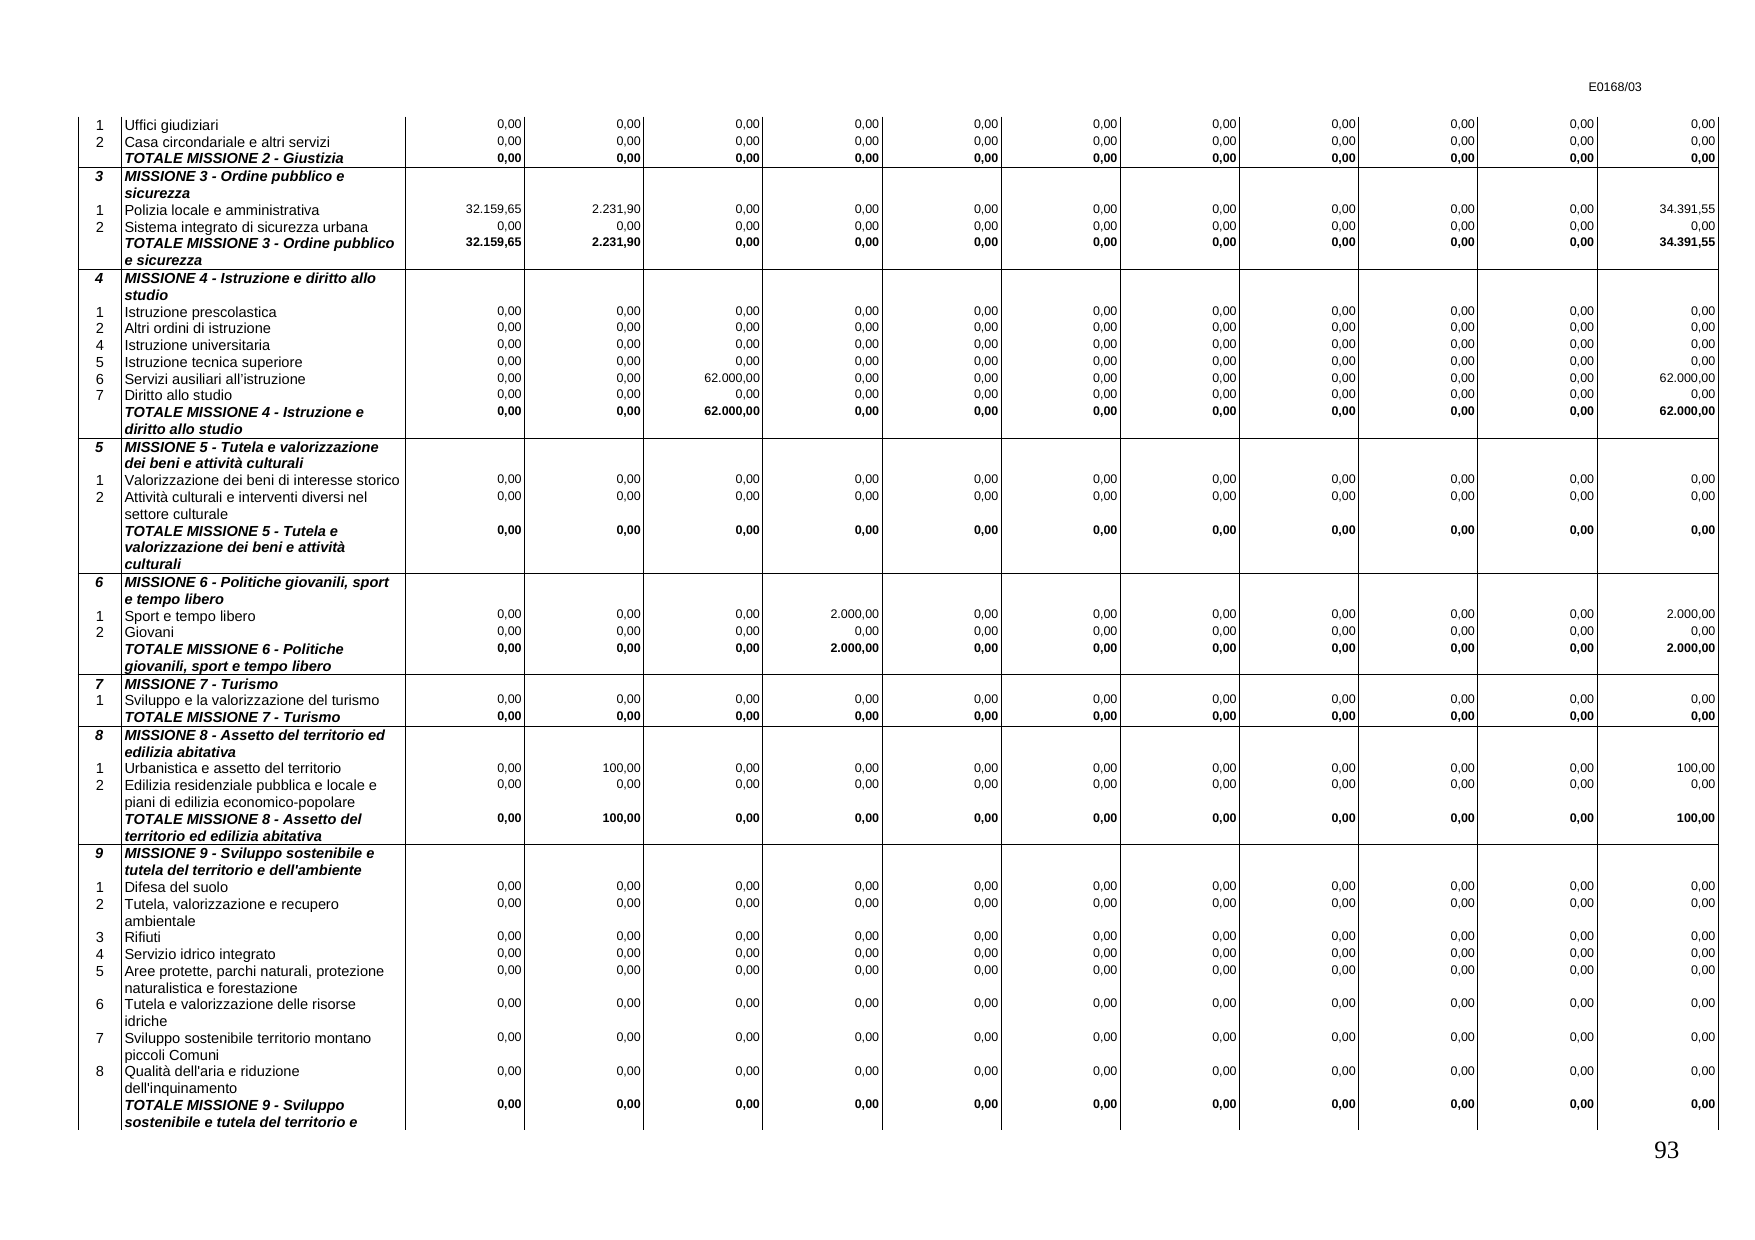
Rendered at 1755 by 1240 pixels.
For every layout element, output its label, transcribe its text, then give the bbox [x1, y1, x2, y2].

table_cell TOTALE MISSIONE 3 - Ordine pubblico e sicurezza [122, 235, 405, 269]
table_cell [525, 270, 643, 303]
table_cell 0,00 [406, 963, 524, 996]
table_cell 0,00 [1002, 692, 1120, 709]
table_cell Giovani [122, 624, 405, 641]
table_cell 0,00 [1121, 370, 1239, 387]
table_cell [406, 845, 524, 879]
table_cell 0,00 [644, 607, 762, 624]
table_cell 2.000,00 [1598, 641, 1718, 674]
table_cell 0,00 [1121, 489, 1239, 522]
table_cell [1478, 845, 1597, 879]
table_cell [763, 675, 882, 692]
table_cell 2 [79, 320, 121, 337]
table_cell 0,00 [644, 760, 762, 777]
table_cell 0,00 [1121, 1063, 1239, 1097]
table_cell 0,00 [1598, 150, 1718, 167]
table_cell 1 [79, 760, 121, 777]
table_cell 0,00 [525, 218, 643, 235]
table_cell 62.000,00 [1598, 370, 1718, 387]
table_cell 62.000,00 [644, 370, 762, 387]
table_cell 0,00 [1359, 624, 1477, 641]
table_cell 0,00 [525, 777, 643, 811]
table_cell 0,00 [1121, 777, 1239, 811]
table_cell 0,00 [644, 235, 762, 269]
table_cell 0,00 [406, 1063, 524, 1097]
table_cell 0,00 [1598, 692, 1718, 709]
table_cell 0,00 [1240, 692, 1358, 709]
table_cell MISSIONE 4 - Istruzione e diritto allo studio [122, 270, 405, 303]
table_cell 0,00 [1478, 777, 1597, 811]
table_cell 4 [79, 270, 121, 303]
table_cell [1478, 270, 1597, 303]
table_cell 0,00 [1598, 946, 1718, 962]
table_cell 0,00 [1002, 320, 1120, 337]
table_cell 0,00 [1002, 218, 1120, 235]
table_cell 0,00 [644, 1030, 762, 1063]
table_cell 0,00 [1002, 1063, 1120, 1097]
table_cell 0,00 [644, 946, 762, 962]
table_cell [1598, 270, 1718, 303]
table_cell [1240, 574, 1358, 607]
table_cell 0,00 [1121, 641, 1239, 674]
table_cell 0,00 [644, 692, 762, 709]
table_cell 0,00 [763, 895, 882, 929]
table_cell 0,00 [1478, 760, 1597, 777]
table_cell [1121, 574, 1239, 607]
table_cell 0,00 [883, 303, 1001, 320]
table_cell [644, 168, 762, 202]
table_cell 2.231,90 [525, 202, 643, 218]
table_cell 0,00 [883, 235, 1001, 269]
table_cell 0,00 [525, 134, 643, 150]
table_cell 2 [79, 624, 121, 641]
table_cell 0,00 [763, 370, 882, 387]
table_cell 0,00 [525, 404, 643, 437]
table_cell 0,00 [525, 1030, 643, 1063]
table_cell 0,00 [1359, 895, 1477, 929]
table_cell 0,00 [1478, 387, 1597, 404]
table_cell 0,00 [883, 946, 1001, 962]
table_cell 0,00 [1359, 522, 1477, 573]
table_cell 0,00 [1002, 202, 1120, 218]
table_cell 0,00 [763, 337, 882, 353]
table_cell 2.231,90 [525, 235, 643, 269]
table_cell 0,00 [1478, 1063, 1597, 1097]
table_cell 0,00 [644, 929, 762, 946]
table_cell 0,00 [883, 929, 1001, 946]
table_cell 0,00 [644, 117, 762, 133]
table_cell 0,00 [406, 895, 524, 929]
table_cell 0,00 [644, 777, 762, 811]
table_cell 0,00 [644, 895, 762, 929]
table_cell 0,00 [1121, 150, 1239, 167]
table_cell 0,00 [1002, 303, 1120, 320]
table_cell 0,00 [1121, 811, 1239, 844]
table_cell 0,00 [1240, 354, 1358, 370]
table_cell 0,00 [406, 760, 524, 777]
table_cell 0,00 [763, 522, 882, 573]
table_cell 0,00 [1478, 607, 1597, 624]
table_cell [1359, 168, 1477, 202]
table_cell 0,00 [1359, 1097, 1477, 1130]
table_cell 0,00 [1478, 337, 1597, 353]
table_cell Difesa del suolo [122, 879, 405, 895]
table_cell 0,00 [1002, 777, 1120, 811]
table_cell 0,00 [1002, 760, 1120, 777]
table_cell 0,00 [763, 303, 882, 320]
table_cell 0,00 [1002, 996, 1120, 1029]
table_cell 8 [79, 727, 121, 760]
table_cell [1002, 675, 1120, 692]
table_cell 6 [79, 996, 121, 1029]
table_cell 0,00 [883, 692, 1001, 709]
table_cell 0,00 [1598, 472, 1718, 489]
table_cell 0,00 [1121, 624, 1239, 641]
table_cell [1359, 727, 1477, 760]
table_cell 32.159,65 [406, 235, 524, 269]
table_cell [763, 168, 882, 202]
table_cell 0,00 [1478, 946, 1597, 962]
table_cell 0,00 [406, 150, 524, 167]
table_cell 0,00 [406, 709, 524, 726]
table_cell Servizio idrico integrato [122, 946, 405, 962]
table_cell 0,00 [1359, 117, 1477, 133]
table_cell 0,00 [1240, 303, 1358, 320]
table_cell 0,00 [1002, 370, 1120, 387]
table_cell 0,00 [763, 760, 882, 777]
table_cell 0,00 [1002, 472, 1120, 489]
table_cell 0,00 [1359, 760, 1477, 777]
table_cell 0,00 [1598, 1097, 1718, 1130]
table_cell 0,00 [763, 387, 882, 404]
table_cell 0,00 [1121, 387, 1239, 404]
table_cell 3 [79, 168, 121, 202]
table_cell 0,00 [1359, 1030, 1477, 1063]
table_cell 0,00 [763, 1063, 882, 1097]
table_cell 0,00 [763, 134, 882, 150]
table_cell 0,00 [883, 777, 1001, 811]
table_cell 0,00 [406, 996, 524, 1029]
table_cell [79, 811, 121, 844]
table_cell 0,00 [1598, 387, 1718, 404]
table_cell 0,00 [1359, 303, 1477, 320]
table_cell [763, 270, 882, 303]
table_cell 0,00 [1598, 709, 1718, 726]
table_cell [79, 1097, 121, 1130]
table_cell Aree protette, parchi naturali, protezione naturalistica e forestazione [122, 963, 405, 996]
table_cell 0,00 [406, 811, 524, 844]
table_cell Altri ordini di istruzione [122, 320, 405, 337]
table_cell 0,00 [1359, 134, 1477, 150]
table_cell 0,00 [525, 1097, 643, 1130]
table_cell [1002, 439, 1120, 472]
table_cell [883, 845, 1001, 879]
table_cell [644, 727, 762, 760]
table_cell 0,00 [1002, 811, 1120, 844]
table_cell 0,00 [644, 134, 762, 150]
table_cell 0,00 [1002, 489, 1120, 522]
table_cell Sviluppo sostenibile territorio montano piccoli Comuni [122, 1030, 405, 1063]
table_cell 0,00 [1478, 963, 1597, 996]
table_cell 0,00 [1121, 879, 1239, 895]
table_cell TOTALE MISSIONE 8 - Assetto del territorio ed edilizia abitativa [122, 811, 405, 844]
table_cell 0,00 [1121, 337, 1239, 353]
table_cell 5 [79, 963, 121, 996]
table_cell [1359, 675, 1477, 692]
table_cell [1002, 845, 1120, 879]
table_cell 0,00 [1359, 929, 1477, 946]
table_cell 0,00 [1359, 709, 1477, 726]
table_cell [1002, 727, 1120, 760]
table_cell 0,00 [1478, 303, 1597, 320]
table_cell 0,00 [406, 946, 524, 962]
table_cell MISSIONE 3 - Ordine pubblico e sicurezza [122, 168, 405, 202]
table_cell 0,00 [1240, 150, 1358, 167]
table_cell 0,00 [1002, 895, 1120, 929]
table_cell 0,00 [1478, 150, 1597, 167]
table_cell 0,00 [1359, 404, 1477, 437]
table_cell 0,00 [1598, 996, 1718, 1029]
table_cell 0,00 [883, 404, 1001, 437]
table_cell 0,00 [1002, 117, 1120, 133]
table_cell 0,00 [406, 879, 524, 895]
table_cell 0,00 [525, 895, 643, 929]
table_cell 0,00 [1478, 929, 1597, 946]
table_cell [763, 439, 882, 472]
table_cell 0,00 [1478, 320, 1597, 337]
table_cell [883, 168, 1001, 202]
table_cell 0,00 [883, 202, 1001, 218]
table_cell 0,00 [1598, 1063, 1718, 1097]
table_cell 4 [79, 946, 121, 962]
table_cell 0,00 [1598, 1030, 1718, 1063]
table_cell 1 [79, 879, 121, 895]
table_cell 0,00 [763, 929, 882, 946]
table_cell 0,00 [525, 879, 643, 895]
table_cell 0,00 [406, 354, 524, 370]
table_cell 0,00 [644, 354, 762, 370]
table_cell 0,00 [1359, 320, 1477, 337]
table_cell 0,00 [1598, 320, 1718, 337]
table_cell [1121, 675, 1239, 692]
table_cell 0,00 [883, 320, 1001, 337]
table_cell Istruzione tecnica superiore [122, 354, 405, 370]
table_cell 0,00 [1478, 117, 1597, 133]
table_cell 0,00 [1598, 895, 1718, 929]
table_cell 0,00 [1002, 607, 1120, 624]
table_cell 0,00 [763, 1097, 882, 1130]
table_cell 0,00 [1240, 337, 1358, 353]
table_cell 0,00 [883, 150, 1001, 167]
table_cell 0,00 [1121, 607, 1239, 624]
table_cell 0,00 [644, 1097, 762, 1130]
table_cell 1 [79, 202, 121, 218]
table_cell 62.000,00 [644, 404, 762, 437]
table_cell 0,00 [406, 522, 524, 573]
table_cell 0,00 [1240, 404, 1358, 437]
table_cell 0,00 [1121, 134, 1239, 150]
table_cell 0,00 [763, 320, 882, 337]
table_cell 0,00 [525, 370, 643, 387]
table_cell MISSIONE 5 - Tutela e valorizzazione dei beni e attività culturali [122, 439, 405, 472]
table_cell TOTALE MISSIONE 9 - Sviluppo sostenibile e tutela del territorio e [122, 1097, 405, 1130]
table_cell 0,00 [1478, 1097, 1597, 1130]
table_cell [1478, 574, 1597, 607]
table_cell [644, 574, 762, 607]
table_cell 0,00 [644, 218, 762, 235]
table_cell 0,00 [1598, 879, 1718, 895]
table_cell 0,00 [644, 472, 762, 489]
table_cell 0,00 [1478, 235, 1597, 269]
table_cell [1121, 270, 1239, 303]
table_cell 0,00 [1598, 624, 1718, 641]
table_cell 0,00 [644, 879, 762, 895]
table_cell 6 [79, 574, 121, 607]
table_cell Casa circondariale e altri servizi [122, 134, 405, 150]
table_cell 0,00 [1002, 1030, 1120, 1063]
table_cell TOTALE MISSIONE 6 - Politiche giovanili, sport e tempo libero [122, 641, 405, 674]
table_cell 0,00 [883, 489, 1001, 522]
table_cell 0,00 [1121, 404, 1239, 437]
table_cell [1240, 727, 1358, 760]
table_cell 0,00 [1598, 134, 1718, 150]
table_cell 34.391,55 [1598, 235, 1718, 269]
table_cell 0,00 [406, 777, 524, 811]
table_cell 0,00 [1359, 218, 1477, 235]
table_cell 0,00 [1359, 607, 1477, 624]
table_cell [1598, 439, 1718, 472]
table_cell Valorizzazione dei beni di interesse storico [122, 472, 405, 489]
table_cell 0,00 [1240, 117, 1358, 133]
table_cell 0,00 [883, 760, 1001, 777]
table_cell 0,00 [1359, 354, 1477, 370]
table_cell 0,00 [525, 387, 643, 404]
table_cell [1121, 168, 1239, 202]
table_cell 0,00 [883, 472, 1001, 489]
table_cell 0,00 [525, 522, 643, 573]
table_cell [525, 574, 643, 607]
table_cell 0,00 [1002, 522, 1120, 573]
table_cell 0,00 [1478, 472, 1597, 489]
table_cell [763, 727, 882, 760]
table_cell 0,00 [525, 303, 643, 320]
table_cell 0,00 [406, 404, 524, 437]
table_cell [525, 439, 643, 472]
table_cell [763, 574, 882, 607]
table_cell 0,00 [1002, 235, 1120, 269]
table_cell 0,00 [763, 472, 882, 489]
table_cell 0,00 [1240, 811, 1358, 844]
table_cell 0,00 [1359, 1063, 1477, 1097]
table_cell 1 [79, 117, 121, 133]
table_cell 0,00 [1121, 235, 1239, 269]
table_cell 0,00 [1359, 202, 1477, 218]
table_cell 0,00 [525, 150, 643, 167]
table_cell 0,00 [763, 489, 882, 522]
table_cell 0,00 [1359, 777, 1477, 811]
table_cell 0,00 [1240, 996, 1358, 1029]
table_cell 0,00 [406, 134, 524, 150]
table_cell 0,00 [763, 709, 882, 726]
table_cell 0,00 [406, 472, 524, 489]
table_cell 0,00 [1121, 963, 1239, 996]
table_cell [79, 404, 121, 437]
table_cell 0,00 [1002, 624, 1120, 641]
table_cell [1598, 168, 1718, 202]
table_cell 0,00 [525, 1063, 643, 1097]
table_cell 0,00 [763, 218, 882, 235]
table_cell 2 [79, 777, 121, 811]
table_cell 2 [79, 895, 121, 929]
table_cell 0,00 [1478, 895, 1597, 929]
table_cell 0,00 [883, 641, 1001, 674]
table_cell 0,00 [1240, 320, 1358, 337]
table_cell TOTALE MISSIONE 2 - Giustizia [122, 150, 405, 167]
table_cell 0,00 [406, 218, 524, 235]
table_cell 0,00 [1240, 522, 1358, 573]
table_cell 0,00 [1478, 202, 1597, 218]
table_cell 0,00 [1240, 1063, 1358, 1097]
table_cell 0,00 [1240, 489, 1358, 522]
table_cell [883, 439, 1001, 472]
table_cell 1 [79, 607, 121, 624]
table_cell 0,00 [406, 117, 524, 133]
table_cell 0,00 [1240, 134, 1358, 150]
table_cell 7 [79, 387, 121, 404]
table_cell [1240, 675, 1358, 692]
table_cell 0,00 [1240, 370, 1358, 387]
table_cell 0,00 [1359, 692, 1477, 709]
table_cell 0,00 [525, 624, 643, 641]
table_cell 100,00 [525, 811, 643, 844]
table_cell 0,00 [1240, 895, 1358, 929]
table_cell [1002, 168, 1120, 202]
table_cell 0,00 [883, 1063, 1001, 1097]
table_cell 0,00 [763, 202, 882, 218]
table_cell 100,00 [1598, 811, 1718, 844]
table_cell 0,00 [1359, 811, 1477, 844]
table_cell 0,00 [644, 202, 762, 218]
table_cell [644, 675, 762, 692]
table_cell 0,00 [1598, 522, 1718, 573]
table_cell 0,00 [644, 150, 762, 167]
table_cell 0,00 [1240, 777, 1358, 811]
table_cell 0,00 [763, 692, 882, 709]
table_cell 0,00 [883, 117, 1001, 133]
table_cell 7 [79, 1030, 121, 1063]
table_cell 5 [79, 439, 121, 472]
table_cell 0,00 [1359, 641, 1477, 674]
table_cell 2 [79, 489, 121, 522]
table_cell MISSIONE 6 - Politiche giovanili, sport e tempo libero [122, 574, 405, 607]
table_cell Edilizia residenziale pubblica e locale e piani di edilizia economico-popolare [122, 777, 405, 811]
table_cell 2.000,00 [1598, 607, 1718, 624]
table_cell [1002, 574, 1120, 607]
table_cell 8 [79, 1063, 121, 1097]
table_cell 0,00 [644, 709, 762, 726]
table_cell 0,00 [883, 370, 1001, 387]
table_cell 0,00 [1002, 337, 1120, 353]
table_cell 0,00 [1121, 354, 1239, 370]
table_cell 0,00 [1002, 1097, 1120, 1130]
table_cell 0,00 [763, 879, 882, 895]
table_cell Sport e tempo libero [122, 607, 405, 624]
table_cell 0,00 [1240, 607, 1358, 624]
table_cell 0,00 [644, 489, 762, 522]
table_cell 0,00 [1121, 929, 1239, 946]
table_cell 0,00 [1002, 354, 1120, 370]
table_cell 0,00 [644, 624, 762, 641]
table_cell Urbanistica e assetto del territorio [122, 760, 405, 777]
table_cell [1478, 168, 1597, 202]
table_cell 0,00 [1359, 946, 1477, 962]
table_cell 0,00 [1359, 879, 1477, 895]
table_cell 6 [79, 370, 121, 387]
table_cell 0,00 [763, 404, 882, 437]
table_cell 32.159,65 [406, 202, 524, 218]
table_cell [406, 675, 524, 692]
table_cell [525, 727, 643, 760]
table_cell TOTALE MISSIONE 7 - Turismo [122, 709, 405, 726]
table_cell 0,00 [1598, 777, 1718, 811]
table_cell 0,00 [1121, 692, 1239, 709]
table_cell [1240, 168, 1358, 202]
table_cell 0,00 [1240, 641, 1358, 674]
table_cell 0,00 [406, 624, 524, 641]
table_cell [525, 675, 643, 692]
table_cell 5 [79, 354, 121, 370]
table_cell [1598, 845, 1718, 879]
table_cell [1121, 845, 1239, 879]
table_cell [883, 574, 1001, 607]
table_cell 0,00 [763, 1030, 882, 1063]
table_cell 0,00 [763, 777, 882, 811]
table_cell [79, 150, 121, 167]
table_cell 0,00 [1240, 963, 1358, 996]
table_cell 0,00 [1598, 354, 1718, 370]
table_cell 0,00 [1478, 811, 1597, 844]
table_cell 0,00 [1002, 879, 1120, 895]
table_cell Qualità dell'aria e riduzione dell'inquinamento [122, 1063, 405, 1097]
table_cell 0,00 [525, 489, 643, 522]
table_cell 0,00 [763, 624, 882, 641]
table_cell [1240, 270, 1358, 303]
table_cell [883, 270, 1001, 303]
table_cell 1 [79, 472, 121, 489]
table_cell 0,00 [883, 218, 1001, 235]
table_cell Rifiuti [122, 929, 405, 946]
table_cell 0,00 [1240, 760, 1358, 777]
table_cell 0,00 [1478, 641, 1597, 674]
table_cell 0,00 [1121, 472, 1239, 489]
table_cell 0,00 [1478, 370, 1597, 387]
table_cell 0,00 [1002, 709, 1120, 726]
table_cell Uffici giudiziari [122, 117, 405, 133]
table_cell 0,00 [1121, 117, 1239, 133]
table_cell [1478, 727, 1597, 760]
table_cell 0,00 [1240, 709, 1358, 726]
table_cell 0,00 [1240, 929, 1358, 946]
table_cell 0,00 [1359, 963, 1477, 996]
table_cell [1478, 675, 1597, 692]
table_cell 0,00 [1359, 337, 1477, 353]
table_cell 0,00 [1002, 929, 1120, 946]
table_cell [1359, 439, 1477, 472]
table_cell 100,00 [1598, 760, 1718, 777]
table_cell 0,00 [1478, 879, 1597, 895]
table_cell 0,00 [644, 1063, 762, 1097]
table_cell 0,00 [1478, 354, 1597, 370]
table_cell 0,00 [525, 337, 643, 353]
table_cell 0,00 [1478, 218, 1597, 235]
table_cell Tutela e valorizzazione delle risorse idriche [122, 996, 405, 1029]
table_cell 2 [79, 218, 121, 235]
table_cell 0,00 [525, 117, 643, 133]
table_cell TOTALE MISSIONE 4 - Istruzione e diritto allo studio [122, 404, 405, 437]
table_cell 0,00 [883, 134, 1001, 150]
table_cell 0,00 [883, 811, 1001, 844]
table_cell 0,00 [525, 963, 643, 996]
table_cell MISSIONE 7 - Turismo [122, 675, 405, 692]
table_cell [644, 439, 762, 472]
table_cell 0,00 [883, 996, 1001, 1029]
table_cell [406, 270, 524, 303]
table_cell 0,00 [406, 320, 524, 337]
table_cell 0,00 [1478, 489, 1597, 522]
table_cell 0,00 [1240, 624, 1358, 641]
table_cell 0,00 [644, 641, 762, 674]
table_cell 0,00 [525, 692, 643, 709]
table_cell [79, 641, 121, 674]
table_cell 0,00 [525, 607, 643, 624]
table_cell 0,00 [883, 1030, 1001, 1063]
table_cell Istruzione prescolastica [122, 303, 405, 320]
table_cell 0,00 [883, 607, 1001, 624]
table_cell 62.000,00 [1598, 404, 1718, 437]
table_cell Attività culturali e interventi diversi nel settore culturale [122, 489, 405, 522]
table_cell 0,00 [763, 946, 882, 962]
table_cell 0,00 [406, 607, 524, 624]
table_cell 0,00 [1002, 404, 1120, 437]
table_cell 0,00 [1359, 996, 1477, 1029]
table_cell 0,00 [1240, 879, 1358, 895]
table_cell 0,00 [1121, 202, 1239, 218]
table_cell 2.000,00 [763, 607, 882, 624]
table_cell 0,00 [1121, 303, 1239, 320]
table_cell 0,00 [1121, 996, 1239, 1029]
table_cell 0,00 [1240, 946, 1358, 962]
table_cell 0,00 [1598, 117, 1718, 133]
table_cell 0,00 [1002, 641, 1120, 674]
table_cell 0,00 [883, 709, 1001, 726]
table_cell [883, 727, 1001, 760]
table_cell [763, 845, 882, 879]
table_cell 34.391,55 [1598, 202, 1718, 218]
table_cell [525, 845, 643, 879]
table_cell 0,00 [525, 354, 643, 370]
table_cell 0,00 [1240, 1030, 1358, 1063]
table_cell 0,00 [1240, 218, 1358, 235]
table_cell 0,00 [1478, 692, 1597, 709]
table_cell 0,00 [1240, 472, 1358, 489]
table_cell 0,00 [406, 489, 524, 522]
table_cell 0,00 [1478, 522, 1597, 573]
table_cell 0,00 [1598, 489, 1718, 522]
table_cell 0,00 [763, 354, 882, 370]
table_cell MISSIONE 8 - Assetto del territorio ed edilizia abitativa [122, 727, 405, 760]
table_cell [644, 270, 762, 303]
table_cell 0,00 [1002, 134, 1120, 150]
table_cell [1359, 845, 1477, 879]
table_cell 0,00 [644, 963, 762, 996]
table_cell Istruzione universitaria [122, 337, 405, 353]
table_cell 1 [79, 692, 121, 709]
table_cell 0,00 [1598, 963, 1718, 996]
table_cell 0,00 [644, 996, 762, 1029]
table_cell 0,00 [1598, 218, 1718, 235]
table_cell [644, 845, 762, 879]
table_cell 0,00 [1121, 320, 1239, 337]
table_cell 9 [79, 845, 121, 879]
table_cell [1359, 574, 1477, 607]
table_cell 0,00 [525, 641, 643, 674]
table_cell 0,00 [406, 929, 524, 946]
table_cell 0,00 [525, 946, 643, 962]
table_cell [1121, 439, 1239, 472]
table_cell 0,00 [406, 337, 524, 353]
table_cell 0,00 [1121, 218, 1239, 235]
table_cell 0,00 [644, 303, 762, 320]
table_cell 0,00 [883, 522, 1001, 573]
table_cell 2 [79, 134, 121, 150]
table_cell 0,00 [763, 117, 882, 133]
table_cell 0,00 [1598, 303, 1718, 320]
table_cell 0,00 [883, 895, 1001, 929]
table_cell 0,00 [644, 387, 762, 404]
table_cell MISSIONE 9 - Sviluppo sostenibile e tutela del territorio e dell'ambiente [122, 845, 405, 879]
table_cell [406, 439, 524, 472]
table_cell 3 [79, 929, 121, 946]
table_cell 0,00 [1121, 1097, 1239, 1130]
table_cell 0,00 [406, 303, 524, 320]
table_cell 0,00 [1359, 489, 1477, 522]
table_cell [79, 709, 121, 726]
table_cell 0,00 [883, 387, 1001, 404]
table_cell 4 [79, 337, 121, 353]
table_cell 0,00 [883, 624, 1001, 641]
table_cell 0,00 [883, 1097, 1001, 1130]
table_cell [1240, 845, 1358, 879]
table_cell [525, 168, 643, 202]
table_cell [1240, 439, 1358, 472]
table_cell 0,00 [644, 522, 762, 573]
table_cell 0,00 [525, 472, 643, 489]
table_cell 0,00 [763, 996, 882, 1029]
table_cell 0,00 [525, 709, 643, 726]
table_cell 0,00 [1002, 150, 1120, 167]
table_cell [79, 235, 121, 269]
table_cell 1 [79, 303, 121, 320]
table_cell [1598, 574, 1718, 607]
table_cell [406, 727, 524, 760]
table_cell [1121, 727, 1239, 760]
table_cell 7 [79, 675, 121, 692]
table_cell 0,00 [1478, 624, 1597, 641]
table_cell 0,00 [1478, 134, 1597, 150]
table_cell 0,00 [1002, 963, 1120, 996]
table_cell 0,00 [406, 1097, 524, 1130]
table_cell 0,00 [883, 354, 1001, 370]
table_cell 0,00 [1359, 370, 1477, 387]
table_cell 0,00 [1240, 235, 1358, 269]
table_cell 2.000,00 [763, 641, 882, 674]
table_cell 0,00 [1359, 235, 1477, 269]
table_cell 0,00 [1598, 337, 1718, 353]
table_cell [79, 522, 121, 573]
table_cell 0,00 [1359, 150, 1477, 167]
table_cell 0,00 [1240, 387, 1358, 404]
table_cell [406, 168, 524, 202]
table_cell 0,00 [406, 1030, 524, 1063]
table_cell 0,00 [1478, 709, 1597, 726]
table_cell 0,00 [1359, 387, 1477, 404]
table_cell Servizi ausiliari all’istruzione [122, 370, 405, 387]
table_cell 0,00 [1002, 387, 1120, 404]
table_cell Sistema integrato di sicurezza urbana [122, 218, 405, 235]
table_cell Sviluppo e la valorizzazione del turismo [122, 692, 405, 709]
table_cell 0,00 [1002, 946, 1120, 962]
table_cell 0,00 [1121, 946, 1239, 962]
table_cell Diritto allo studio [122, 387, 405, 404]
table_cell 0,00 [644, 811, 762, 844]
table_cell [883, 675, 1001, 692]
table_cell 0,00 [1359, 472, 1477, 489]
table_cell [1478, 439, 1597, 472]
table_cell 0,00 [763, 811, 882, 844]
table_cell [1359, 270, 1477, 303]
table_cell 0,00 [406, 641, 524, 674]
table_cell 0,00 [883, 879, 1001, 895]
table_cell 0,00 [1478, 996, 1597, 1029]
table_cell TOTALE MISSIONE 5 - Tutela e valorizzazione dei beni e attività culturali [122, 522, 405, 573]
table_cell 0,00 [406, 692, 524, 709]
table_cell 0,00 [1121, 709, 1239, 726]
table_cell 0,00 [1240, 1097, 1358, 1130]
table_cell 0,00 [1121, 1030, 1239, 1063]
table_cell 0,00 [1478, 1030, 1597, 1063]
table_cell Polizia locale e amministrativa [122, 202, 405, 218]
table_cell [1002, 270, 1120, 303]
table_cell 0,00 [1121, 895, 1239, 929]
table_cell [1598, 675, 1718, 692]
table_cell 0,00 [525, 996, 643, 1029]
table_cell 0,00 [883, 963, 1001, 996]
table_cell 0,00 [1121, 522, 1239, 573]
table_cell [1598, 727, 1718, 760]
table_cell 0,00 [525, 929, 643, 946]
table_cell 0,00 [644, 320, 762, 337]
table_cell Tutela, valorizzazione e recupero ambientale [122, 895, 405, 929]
table_cell 0,00 [1478, 404, 1597, 437]
table_cell 0,00 [1240, 202, 1358, 218]
table_cell 0,00 [1598, 929, 1718, 946]
table_cell 0,00 [406, 370, 524, 387]
table_cell 0,00 [763, 963, 882, 996]
table_cell [406, 574, 524, 607]
table_cell 100,00 [525, 760, 643, 777]
table_cell 0,00 [1121, 760, 1239, 777]
table_cell 0,00 [883, 337, 1001, 353]
table_cell 0,00 [406, 387, 524, 404]
table_cell 0,00 [525, 320, 643, 337]
table_cell 0,00 [644, 337, 762, 353]
table_cell 0,00 [763, 150, 882, 167]
table_cell 0,00 [763, 235, 882, 269]
